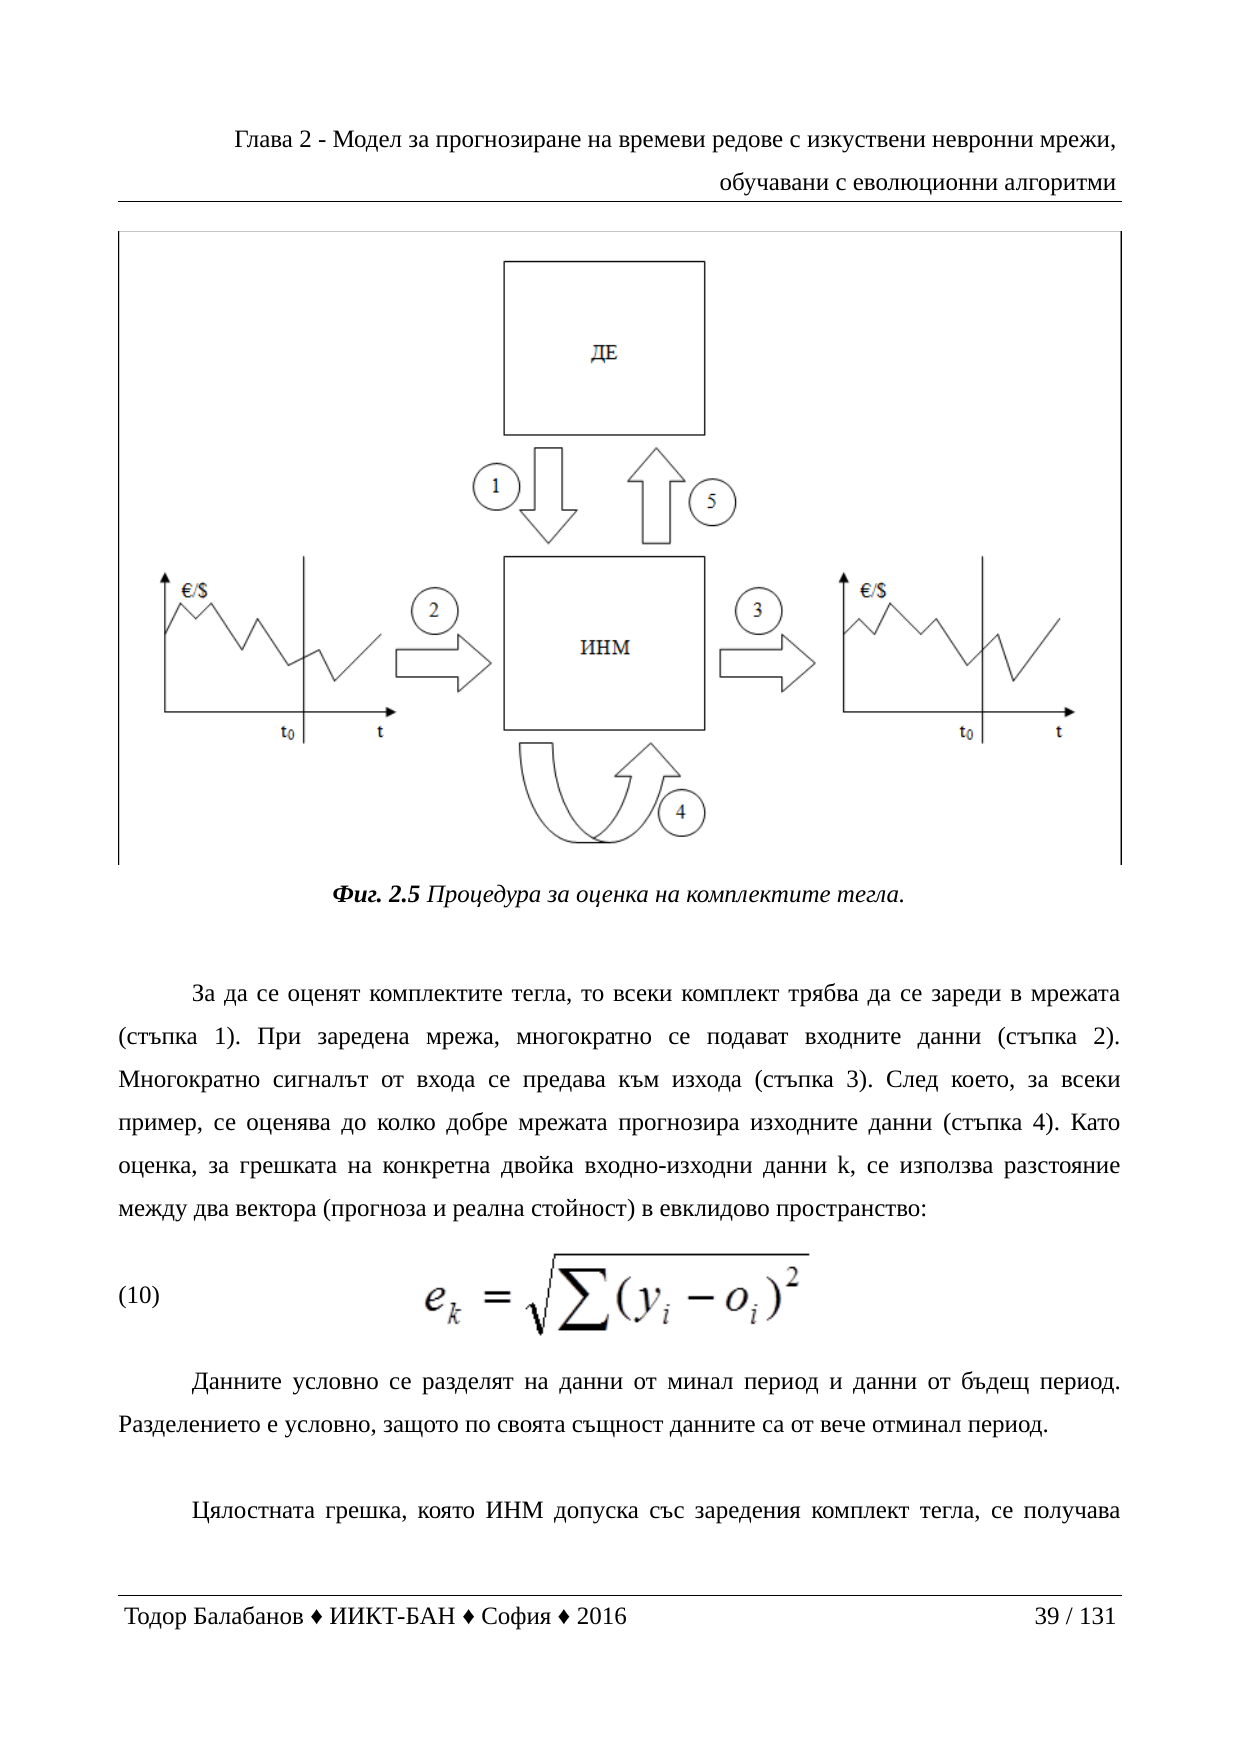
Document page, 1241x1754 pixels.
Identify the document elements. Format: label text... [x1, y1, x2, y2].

text Фиг. 2.5 Процедура за оценка на комплектите тегла. [118, 865, 1122, 908]
text Данните условно се разделят на данни от минал период и данни от бъдещ период. Разделението е условно, защото по своята същност данните са от вече отминал период. [118, 1366, 1122, 1438]
text [822, 1280, 1122, 1308]
text (10) [118, 1280, 418, 1308]
text Цялостната грешка, която ИНМ допуска със заредения комплект тегла, се получава [118, 1495, 1122, 1524]
text За да се оценят комплектите тегла, то всеки комплект трябва да се зареди в мрежата (стъпка 1). При заредена мрежа, многократно се подават входните данни (стъпка 2). Многократно сигналът от входа се предава към изхода (стъпка 3). След което, за всеки пример, се оценява до колко добре мрежата прогнозира изходните данни (стъпка 4). Като оценка, за грешката на конкретна двойка входно-изходни данни k, се използва разстояние между два вектора (прогноза и реална стойност) в евклидово пространство: [118, 978, 1122, 1222]
